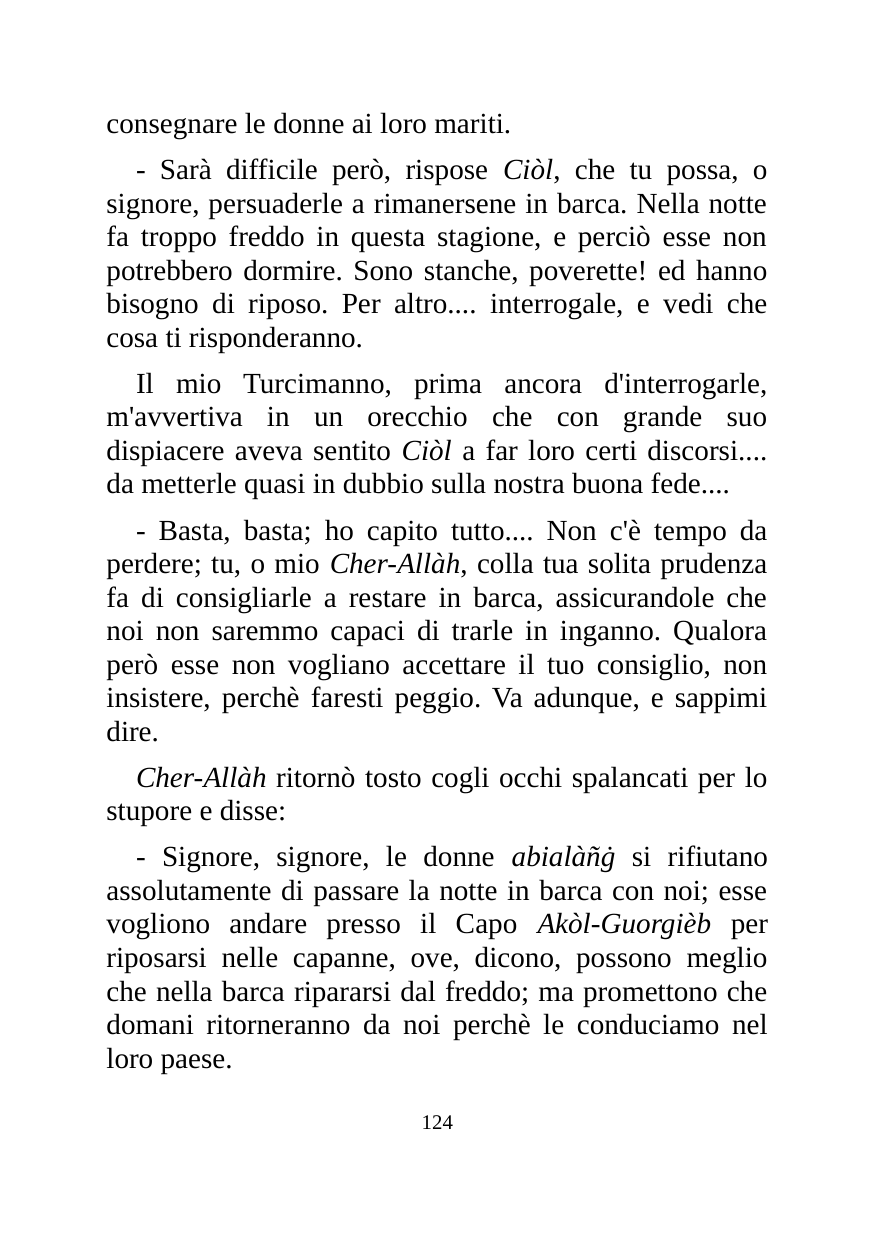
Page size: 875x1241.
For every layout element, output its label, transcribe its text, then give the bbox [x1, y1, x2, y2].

text - Sarà difficile però, rispose Ciòl, che tu possa, o signore, persuaderle a rimanersene in barca. Nella notte fa troppo freddo in questa stagione, e perciò esse non potrebbero dormire. Sono stanche, poverette! ed hanno bisogno di riposo. Per altro.... interrogale, e vedi che cosa ti risponderanno. [106, 152, 768, 353]
text Cher-Allàh ritornò tosto cogli occhi spalancati per lo stupore e disse: [106, 760, 768, 827]
text Il mio Turcimanno, prima ancora d'interrogarle, m'avvertiva in un orecchio che con grande suo dispiacere aveva sentito Ciòl a far loro certi discorsi.... da metterle quasi in dubbio sulla nostra buona fede.... [106, 366, 768, 500]
text consegnare le donne ai loro mariti. [106, 106, 768, 140]
text - Basta, basta; ho capito tutto.... Non c'è tempo da perdere; tu, o mio Cher-Allàh, colla tua solita prudenza fa di consigliarle a restare in barca, assicurandole che noi non saremmo capaci di trarle in inganno. Qualora però esse non vogliano accettare il tuo consiglio, non insistere, perchè faresti peggio. Va adunque, e sappimi dire. [106, 513, 768, 747]
text - Signore, signore, le donne abialàñġ si rifiutano assolutamente di passare la notte in barca con noi; esse vogliono andare presso il Capo Akòl-Guorgièb per riposarsi nelle capanne, ove, dicono, possono meglio che nella barca ripararsi dal freddo; ma promettono che domani ritorneranno da noi perchè le conduciamo nel loro paese. [106, 839, 768, 1074]
